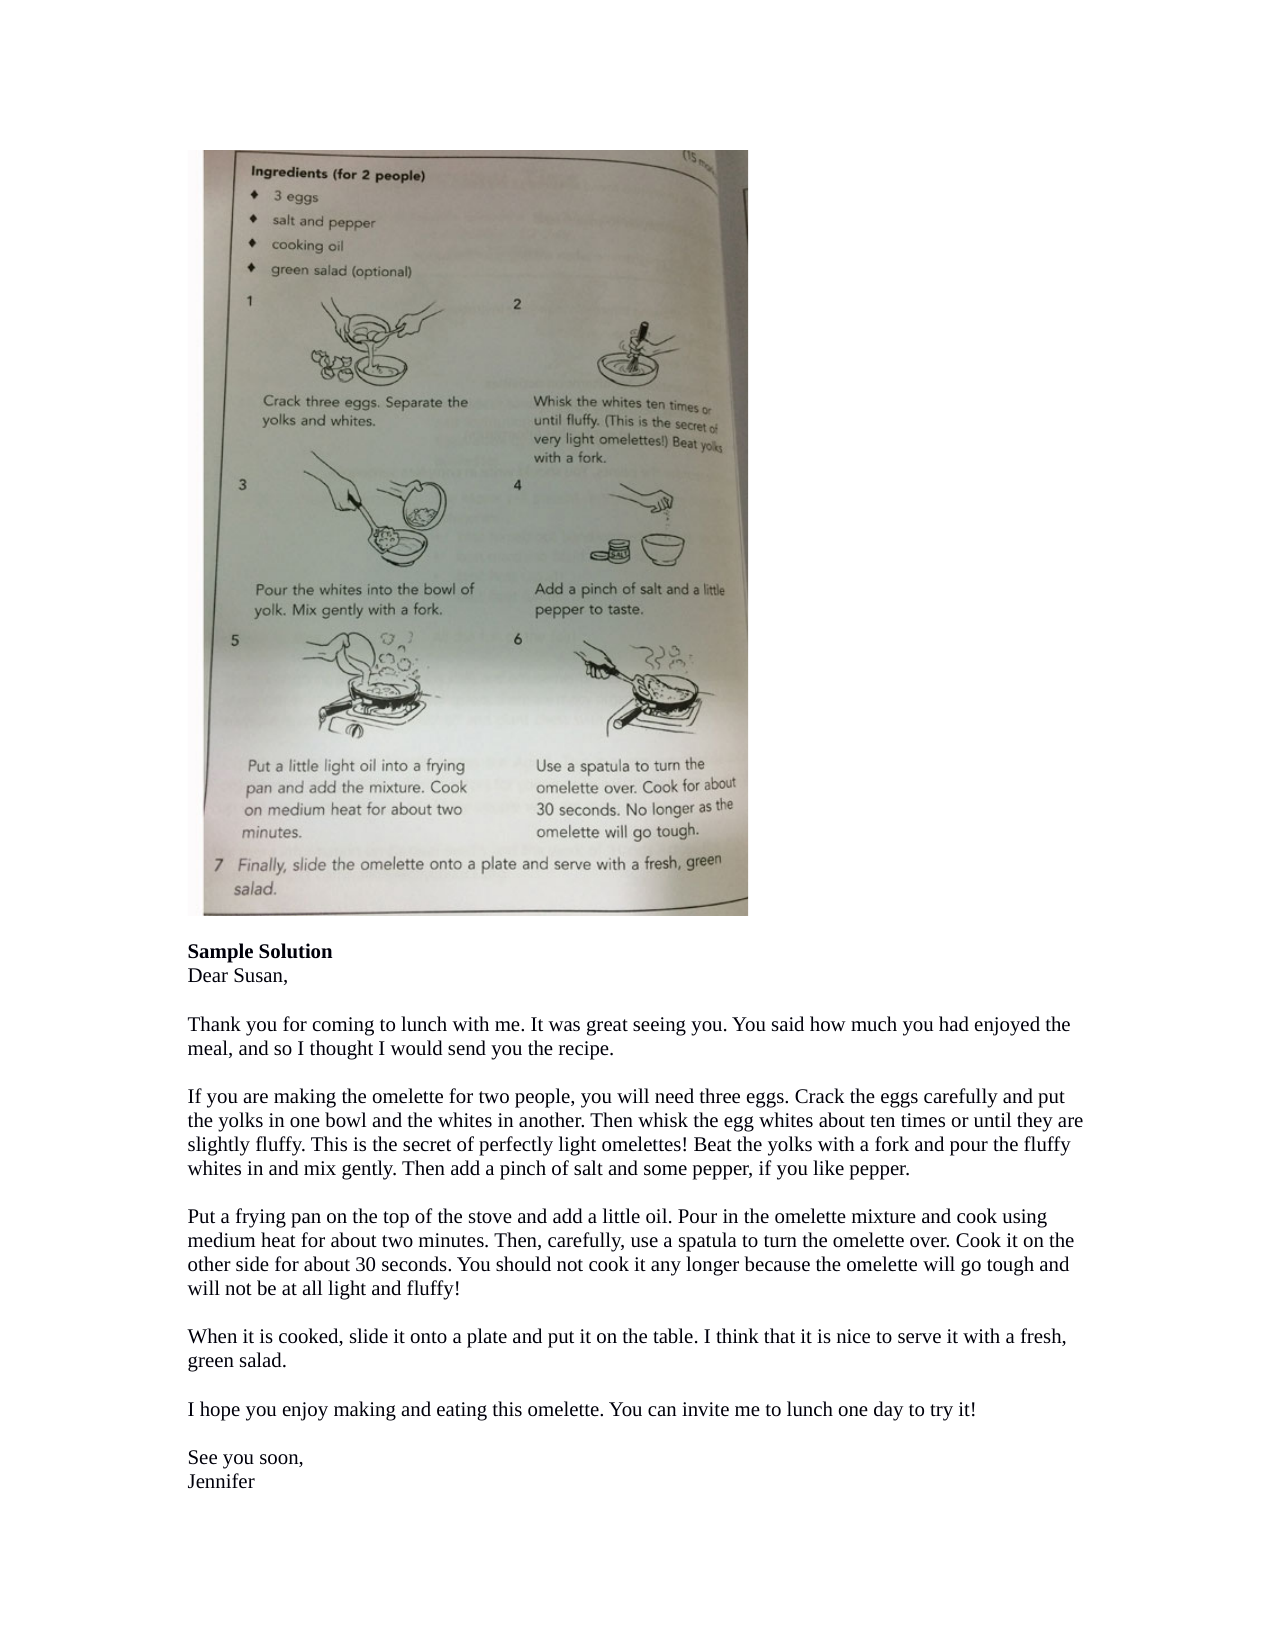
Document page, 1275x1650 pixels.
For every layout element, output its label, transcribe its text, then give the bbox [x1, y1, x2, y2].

text Jennifer [187, 1469, 1087, 1493]
text Put a frying pan on the top of the stove and add a little oil. Pour in the omelette mixture and cook using medium heat for about two minutes. Then, carefully, use a spatula to turn the omelette over. Cook it on the other side for about 30 seconds. You should not cook it any longer because the omelette will go tough and will not be at all light and fluffy! [187, 1204, 1087, 1300]
text If you are making the omelette for two people, you will need three eggs. Crack the eggs carefully and put the yolks in one bowl and the whites in another. Then whisk the egg whites about ten times or until they are slightly fluffy. This is the secret of perfectly light omelettes! Beat the yolks with a fork and pour the fluffy whites in and mix gently. Then add a pinch of salt and some pepper, if you like pepper. [187, 1084, 1087, 1180]
text I hope you enjoy making and eating this omelette. You can invite me to lunch one day to try it! [187, 1397, 1087, 1421]
text Dear Susan, [187, 963, 1087, 987]
text See you soon, [187, 1445, 1087, 1469]
text Sample Solution [187, 939, 1087, 963]
text When it is cooked, slide it onto a plate and put it on the table. I think that it is nice to serve it with a fresh, green salad. [187, 1324, 1087, 1372]
text Thank you for coming to lunch with me. It was great seeing you. You said how much you had enjoyed the meal, and so I thought I would send you the recipe. [187, 1012, 1087, 1060]
picture [187, 150, 749, 916]
